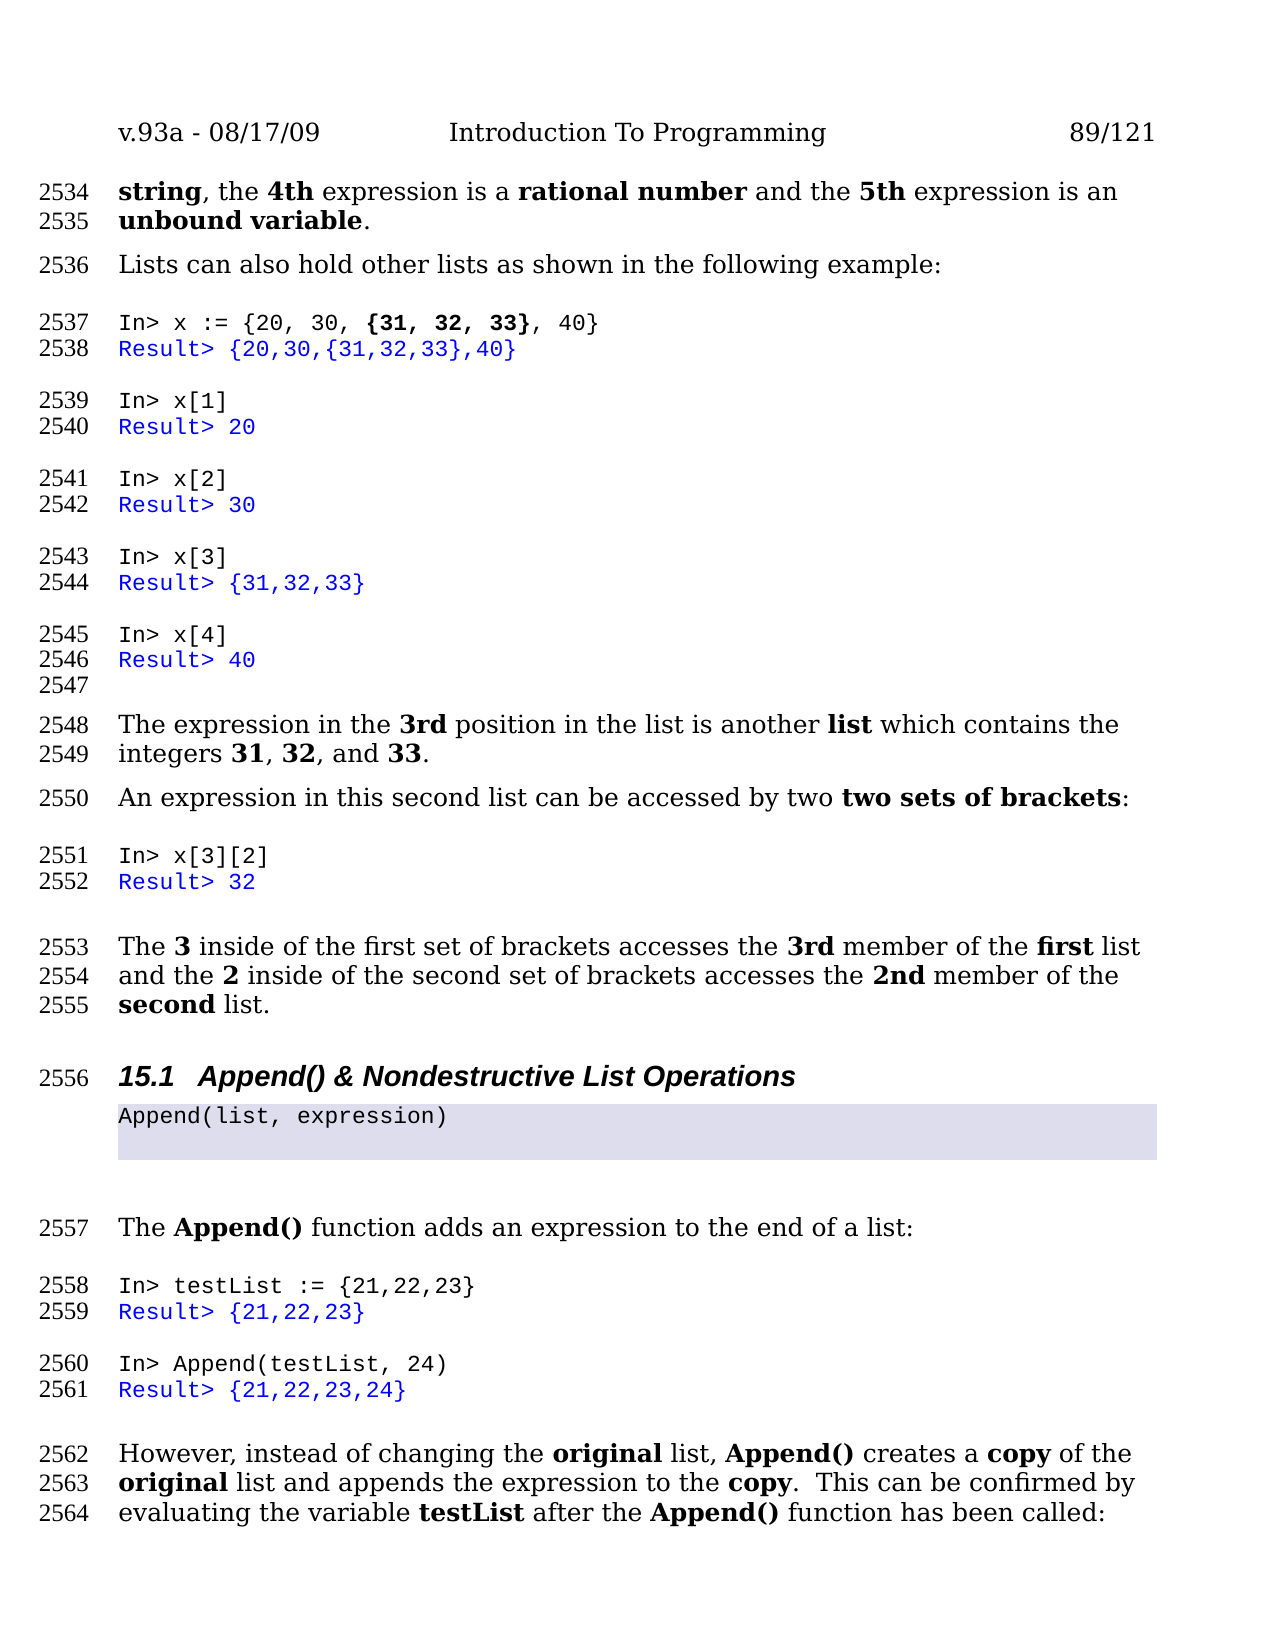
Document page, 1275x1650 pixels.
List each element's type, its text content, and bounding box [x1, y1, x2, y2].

text Result> {31,32,33} [118, 571, 1157, 597]
text Result> 32 [118, 871, 1157, 897]
text In> x[2] [118, 467, 1157, 493]
text An expression in this second list can be accessed by two two sets of brackets: [118, 783, 1157, 813]
text Result> 40 [118, 649, 1157, 675]
text The 3 inside of the first set of brackets accesses the 3rd member of the first list and the 2 inside of the second set of brackets accesses the 2nd member of the second list. [118, 932, 1157, 1020]
text Result> {21,22,23,24} [118, 1378, 1157, 1404]
text In> x := {20, 30, {31, 32, 33}, 40} [118, 312, 1157, 338]
text string, the 4th expression is a rational number and the 5th expression is an unbound variable. [118, 177, 1157, 236]
text In> testList := {21,22,23} [118, 1274, 1157, 1300]
text However, instead of changing the original list, Append() creates a copy of the original list and appends the expression to the copy. This can be confirmed by evaluating the variable testList after the Append() function has been called: [118, 1439, 1157, 1527]
text Result> 20 [118, 415, 1157, 441]
text In> x[4] [118, 623, 1157, 649]
table_header Append(list, expression) [118, 1104, 1157, 1160]
text Lists can also hold other lists as shown in the following example: [118, 251, 1157, 280]
text In> x[3] [118, 545, 1157, 571]
text The expression in the 3rd position in the list is another list which contains the integers 31, 32, and 33. [118, 710, 1157, 768]
text The Append() function adds an expression to the end of a list: [118, 1213, 1157, 1242]
text In> x[3][2] [118, 845, 1157, 871]
text In> x[1] [118, 389, 1157, 415]
text Result> 30 [118, 493, 1157, 519]
text Result> {21,22,23} [118, 1300, 1157, 1326]
subtitle Append() & Nondestructive List Operations [118, 1059, 1157, 1092]
text Result> {20,30,{31,32,33},40} [118, 338, 1157, 363]
text In> Append(testList, 24) [118, 1352, 1157, 1378]
